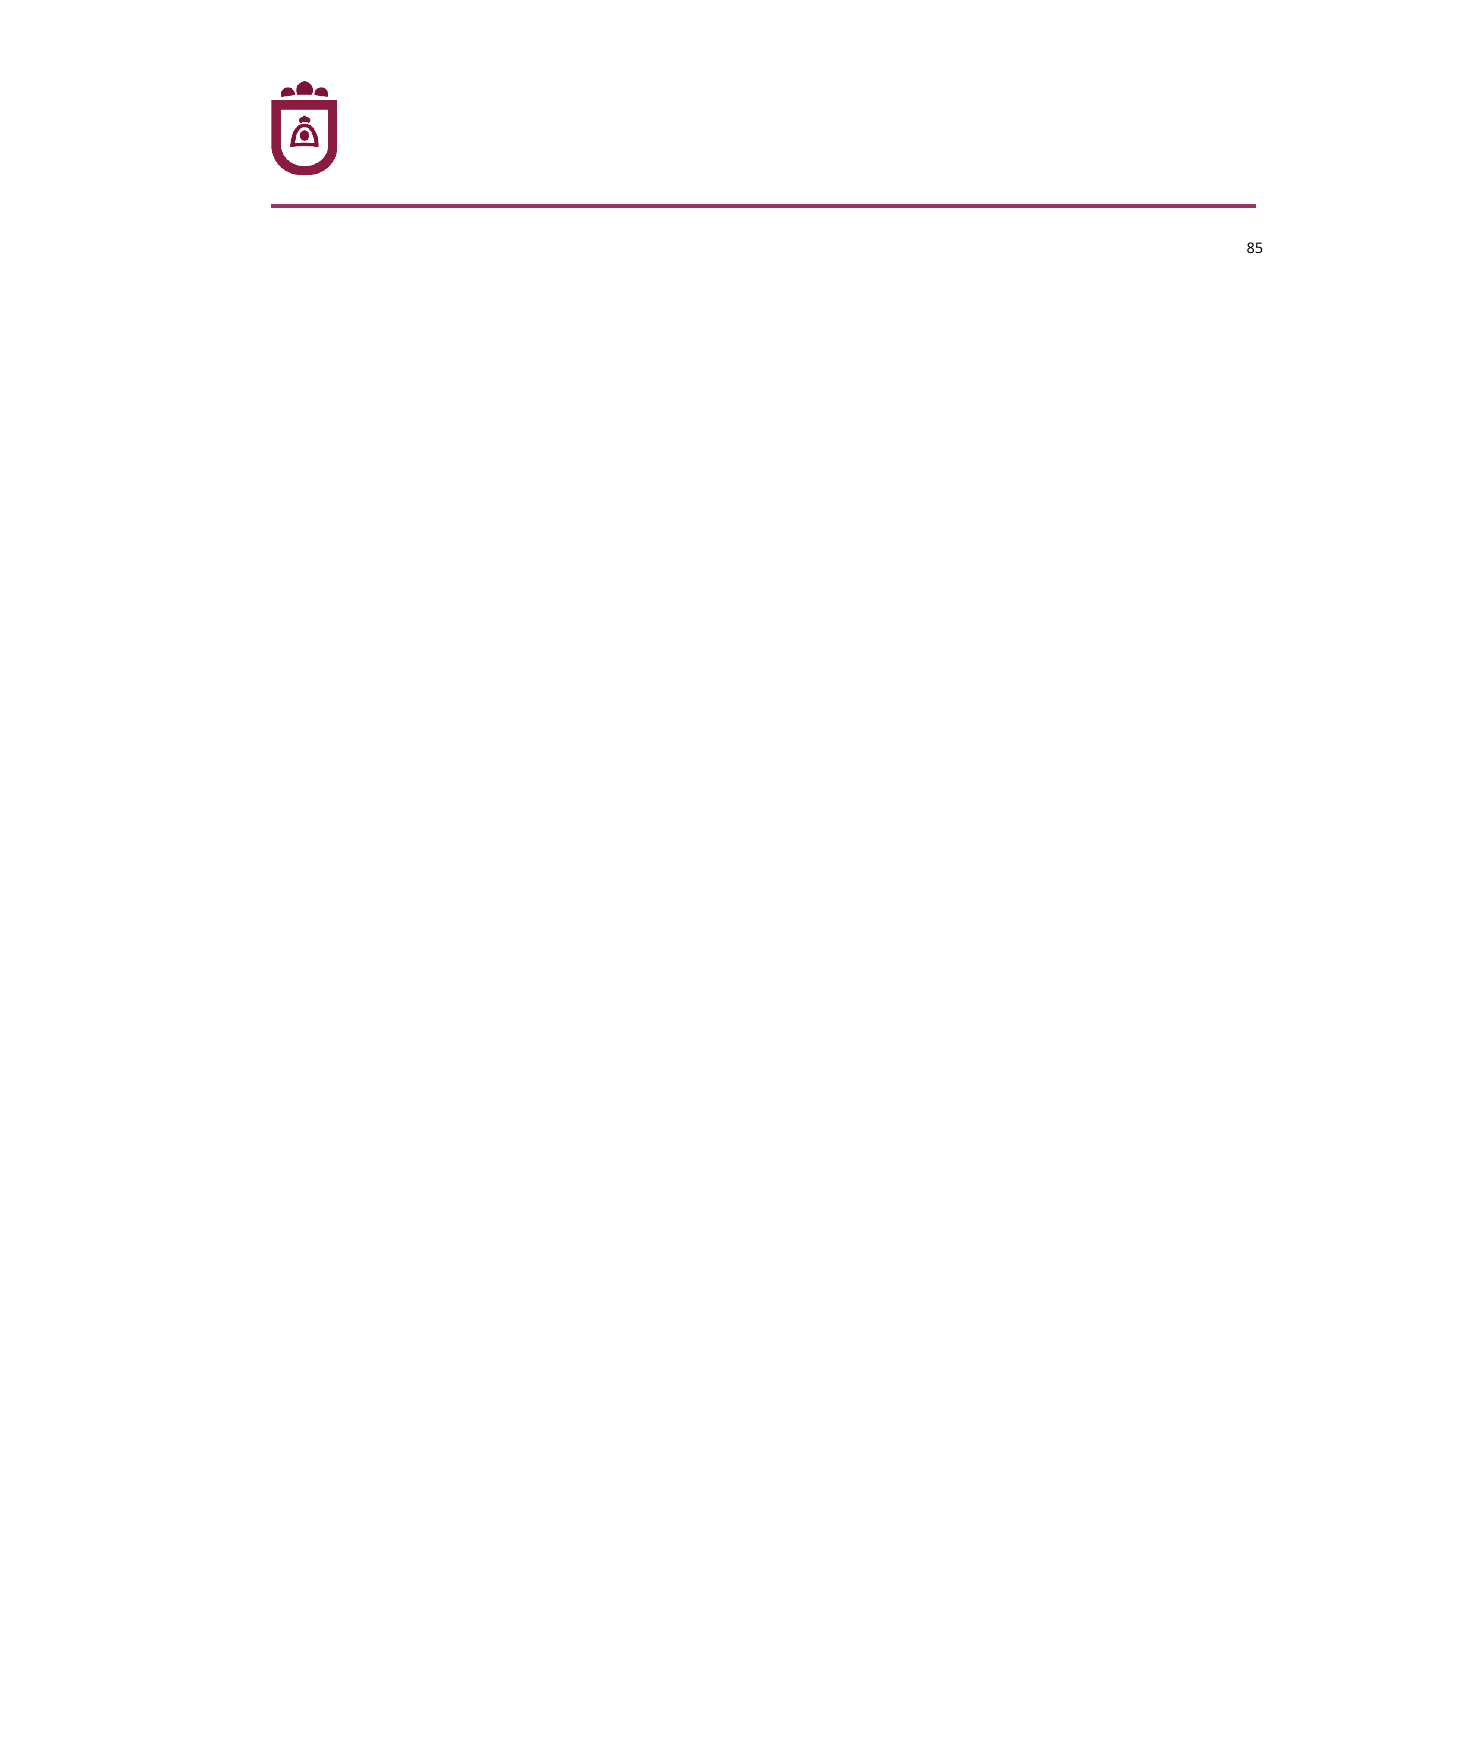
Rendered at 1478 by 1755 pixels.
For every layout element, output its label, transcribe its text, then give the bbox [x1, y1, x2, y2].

text 85 [37, 238, 1263, 258]
